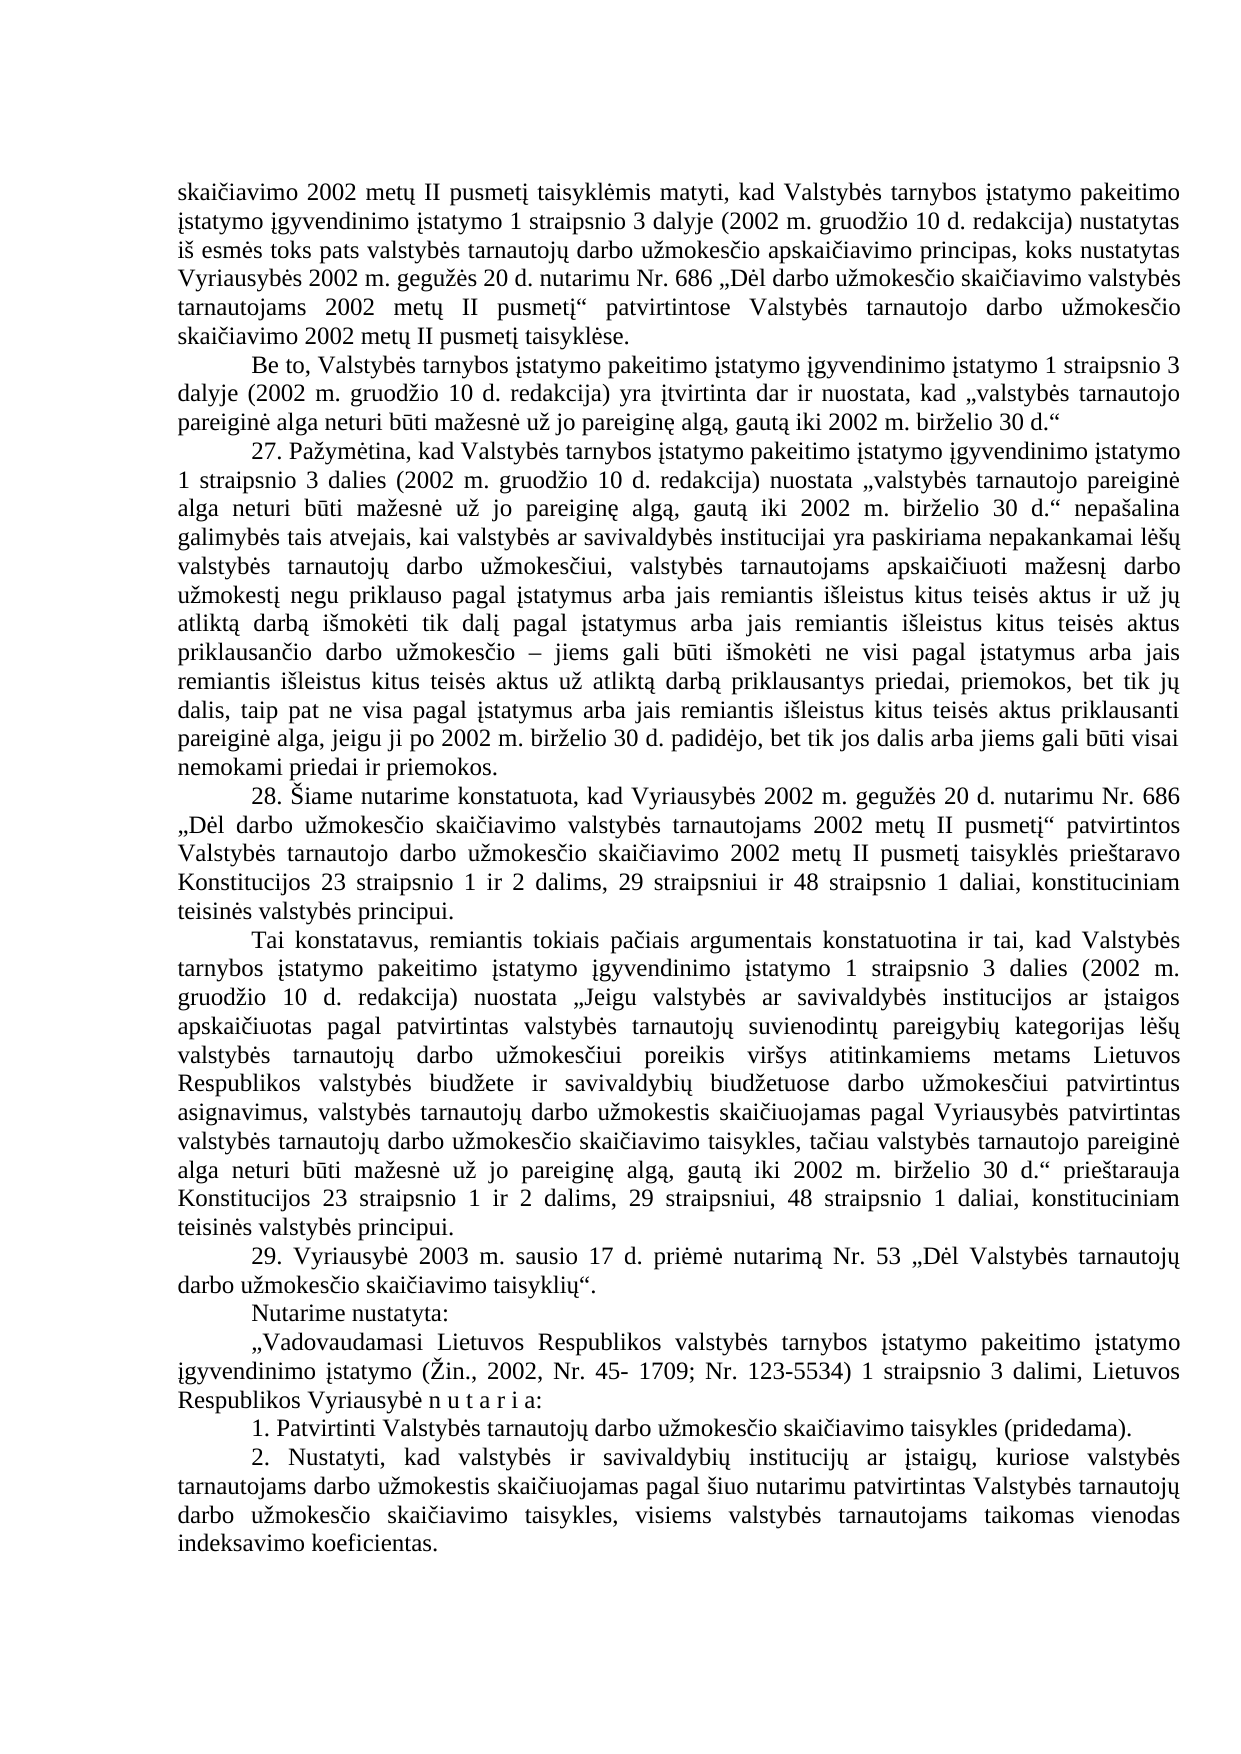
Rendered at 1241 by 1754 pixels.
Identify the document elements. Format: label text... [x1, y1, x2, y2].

text Be to, Valstybės tarnybos įstatymo pakeitimo įstatymo įgyvendinimo įstatymo 1 straipsnio 3 dalyje (2002 m. gruodžio 10 d. redakcija) yra įtvirtinta dar ir nuostata, kad „valstybės tarnautojo pareiginė alga neturi būti mažesnė už jo pareiginę algą, gautą iki 2002 m. birželio 30 d.“ [177, 350, 1181, 436]
text skaičiavimo 2002 metų II pusmetį taisyklėmis matyti, kad Valstybės tarnybos įstatymo pakeitimo įstatymo įgyvendinimo įstatymo 1 straipsnio 3 dalyje (2002 m. gruodžio 10 d. redakcija) nustatytas iš esmės toks pats valstybės tarnautojų darbo užmokesčio apskaičiavimo principas, koks nustatytas Vyriausybės 2002 m. gegužės 20 d. nutarimu Nr. 686 „Dėl darbo užmokesčio skaičiavimo valstybės tarnautojams 2002 metų II pusmetį“ patvirtintose Valstybės tarnautojo darbo užmokesčio skaičiavimo 2002 metų II pusmetį taisyklėse. [177, 177, 1181, 350]
text „Vadovaudamasi Lietuvos Respublikos valstybės tarnybos įstatymo pakeitimo įstatymo įgyvendinimo įstatymo (Žin., 2002, Nr. 45- 1709; Nr. 123-5534) 1 straipsnio 3 dalimi, Lietuvos Respublikos Vyriausybė n u t a r i a: [177, 1327, 1181, 1413]
text 27. Pažymėtina, kad Valstybės tarnybos įstatymo pakeitimo įstatymo įgyvendinimo įstatymo 1 straipsnio 3 dalies (2002 m. gruodžio 10 d. redakcija) nuostata „valstybės tarnautojo pareiginė alga neturi būti mažesnė už jo pareiginę algą, gautą iki 2002 m. birželio 30 d.“ nepašalina galimybės tais atvejais, kai valstybės ar savivaldybės institucijai yra paskiriama nepakankamai lėšų valstybės tarnautojų darbo užmokesčiui, valstybės tarnautojams apskaičiuoti mažesnį darbo užmokestį negu priklauso pagal įstatymus arba jais remiantis išleistus kitus teisės aktus ir už jų atliktą darbą išmokėti tik dalį pagal įstatymus arba jais remiantis išleistus kitus teisės aktus priklausančio darbo užmokesčio – jiems gali būti išmokėti ne visi pagal įstatymus arba jais remiantis išleistus kitus teisės aktus už atliktą darbą priklausantys priedai, priemokos, bet tik jų dalis, taip pat ne visa pagal įstatymus arba jais remiantis išleistus kitus teisės aktus priklausanti pareiginė alga, jeigu ji po 2002 m. birželio 30 d. padidėjo, bet tik jos dalis arba jiems gali būti visai nemokami priedai ir priemokos. [177, 436, 1181, 781]
text 29. Vyriausybė 2003 m. sausio 17 d. priėmė nutarimą Nr. 53 „Dėl Valstybės tarnautojų darbo užmokesčio skaičiavimo taisyklių“. [177, 1241, 1181, 1298]
text 2. Nustatyti, kad valstybės ir savivaldybių institucijų ar įstaigų, kuriose valstybės tarnautojams darbo užmokestis skaičiuojamas pagal šiuo nutarimu patvirtintas Valstybės tarnautojų darbo užmokesčio skaičiavimo taisykles, visiems valstybės tarnautojams taikomas vienodas indeksavimo koeficientas. [177, 1442, 1181, 1557]
text Nutarime nustatyta: [177, 1298, 1181, 1327]
text 1. Patvirtinti Valstybės tarnautojų darbo užmokesčio skaičiavimo taisykles (pridedama). [177, 1413, 1181, 1442]
text Tai konstatavus, remiantis tokiais pačiais argumentais konstatuotina ir tai, kad Valstybės tarnybos įstatymo pakeitimo įstatymo įgyvendinimo įstatymo 1 straipsnio 3 dalies (2002 m. gruodžio 10 d. redakcija) nuostata „Jeigu valstybės ar savivaldybės institucijos ar įstaigos apskaičiuotas pagal patvirtintas valstybės tarnautojų suvienodintų pareigybių kategorijas lėšų valstybės tarnautojų darbo užmokesčiui poreikis viršys atitinkamiems metams Lietuvos Respublikos valstybės biudžete ir savivaldybių biudžetuose darbo užmokesčiui patvirtintus asignavimus, valstybės tarnautojų darbo užmokestis skaičiuojamas pagal Vyriausybės patvirtintas valstybės tarnautojų darbo užmokesčio skaičiavimo taisykles, tačiau valstybės tarnautojo pareiginė alga neturi būti mažesnė už jo pareiginę algą, gautą iki 2002 m. birželio 30 d.“ prieštarauja Konstitucijos 23 straipsnio 1 ir 2 dalims, 29 straipsniui, 48 straipsnio 1 daliai, konstituciniam teisinės valstybės principui. [177, 925, 1181, 1241]
text 28. Šiame nutarime konstatuota, kad Vyriausybės 2002 m. gegužės 20 d. nutarimu Nr. 686 „Dėl darbo užmokesčio skaičiavimo valstybės tarnautojams 2002 metų II pusmetį“ patvirtintos Valstybės tarnautojo darbo užmokesčio skaičiavimo 2002 metų II pusmetį taisyklės prieštaravo Konstitucijos 23 straipsnio 1 ir 2 dalims, 29 straipsniui ir 48 straipsnio 1 daliai, konstituciniam teisinės valstybės principui. [177, 781, 1181, 925]
